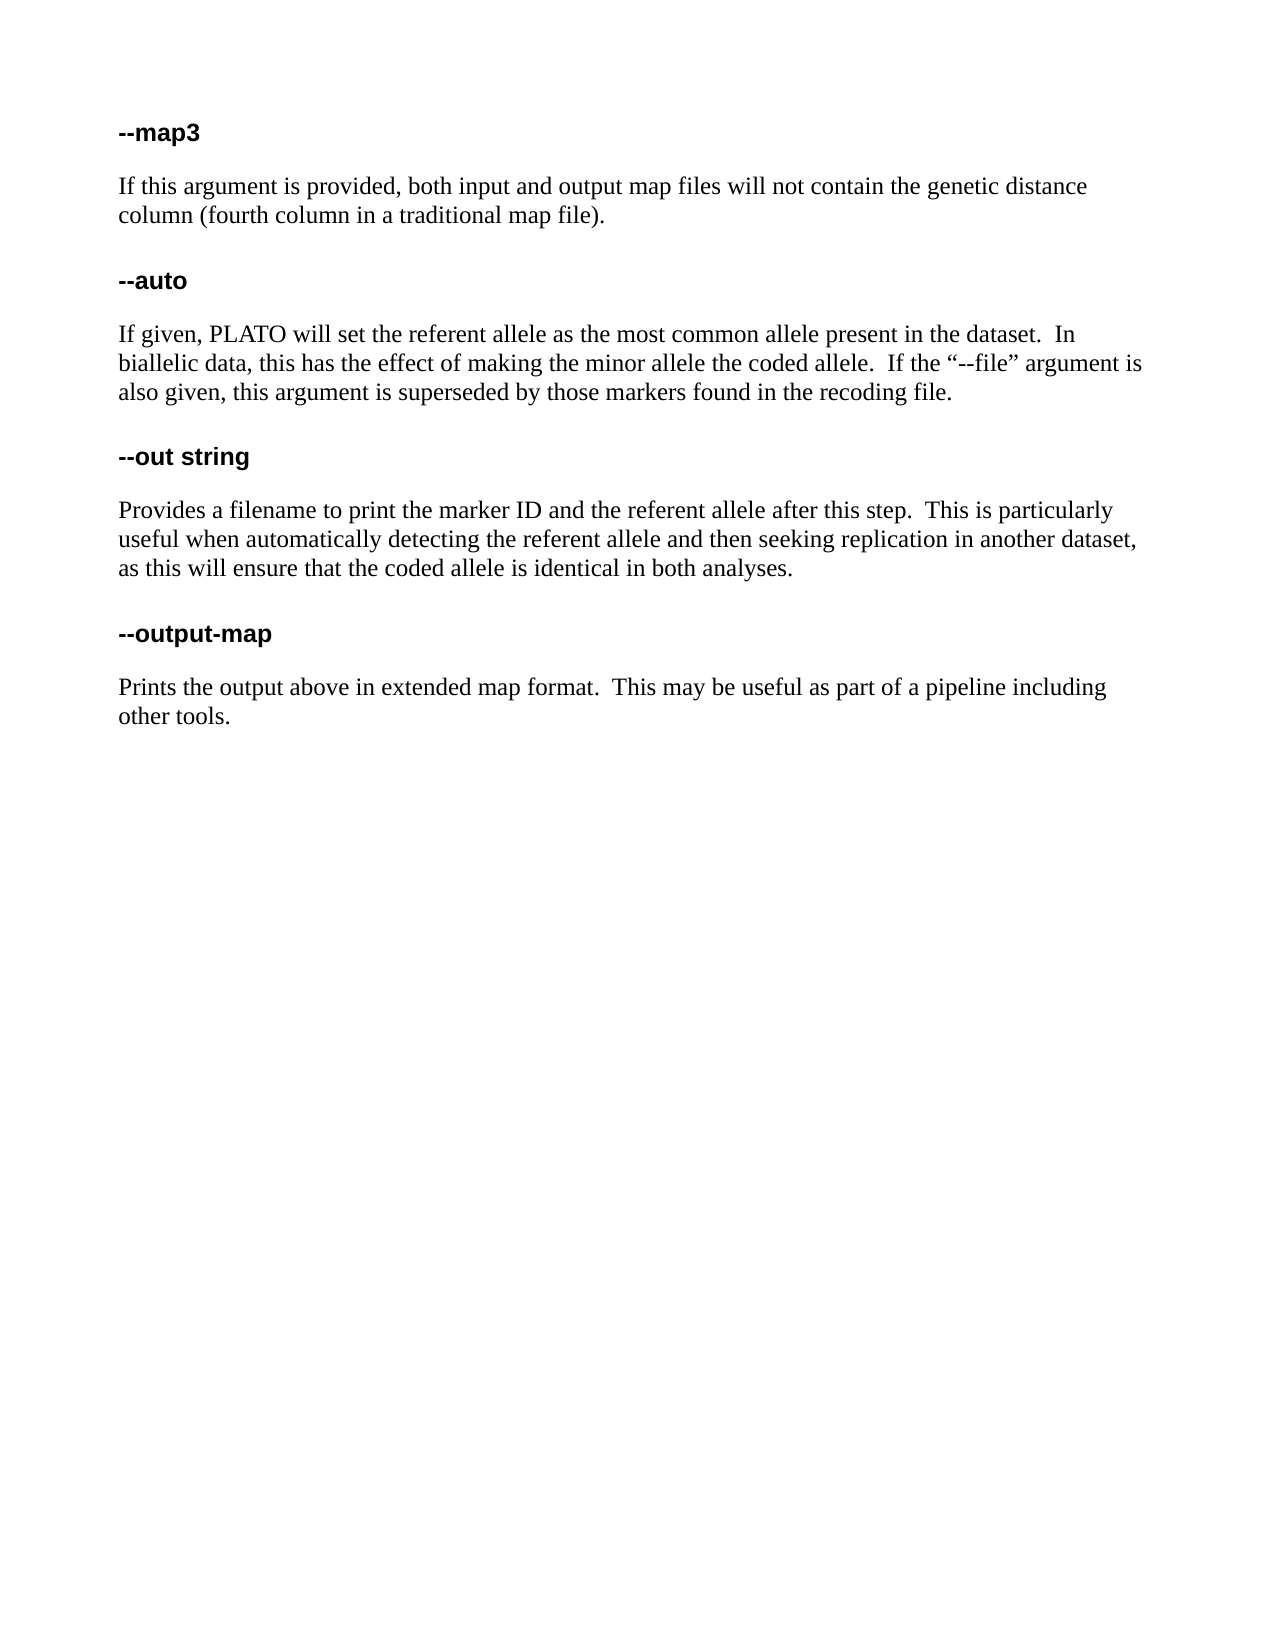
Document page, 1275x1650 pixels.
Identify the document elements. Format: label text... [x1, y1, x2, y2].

text If given, PLATO will set the referent allele as the most common allele present in the dataset. In biallelic data, this has the effect of making the minor allele the coded allele. If the “--file” argument is also given, this argument is superseded by those markers found in the recoding file. [118, 319, 1157, 405]
text Prints the output above in extended map format. This may be useful as part of a pipeline including other tools. [118, 672, 1157, 729]
subtitle --auto [118, 266, 1157, 294]
subtitle --output-map [118, 619, 1157, 647]
text Provides a filename to print the marker ID and the referent allele after this step. This is particularly useful when automatically detecting the referent allele and then seeking replication in another dataset, as this will ensure that the coded allele is identical in both analyses. [118, 496, 1157, 582]
subtitle --map3 [118, 118, 1157, 147]
text If this argument is provided, both input and output map files will not contain the genetic distance column (fourth column in a traditional map file). [118, 171, 1157, 229]
subtitle --out string [118, 442, 1157, 471]
